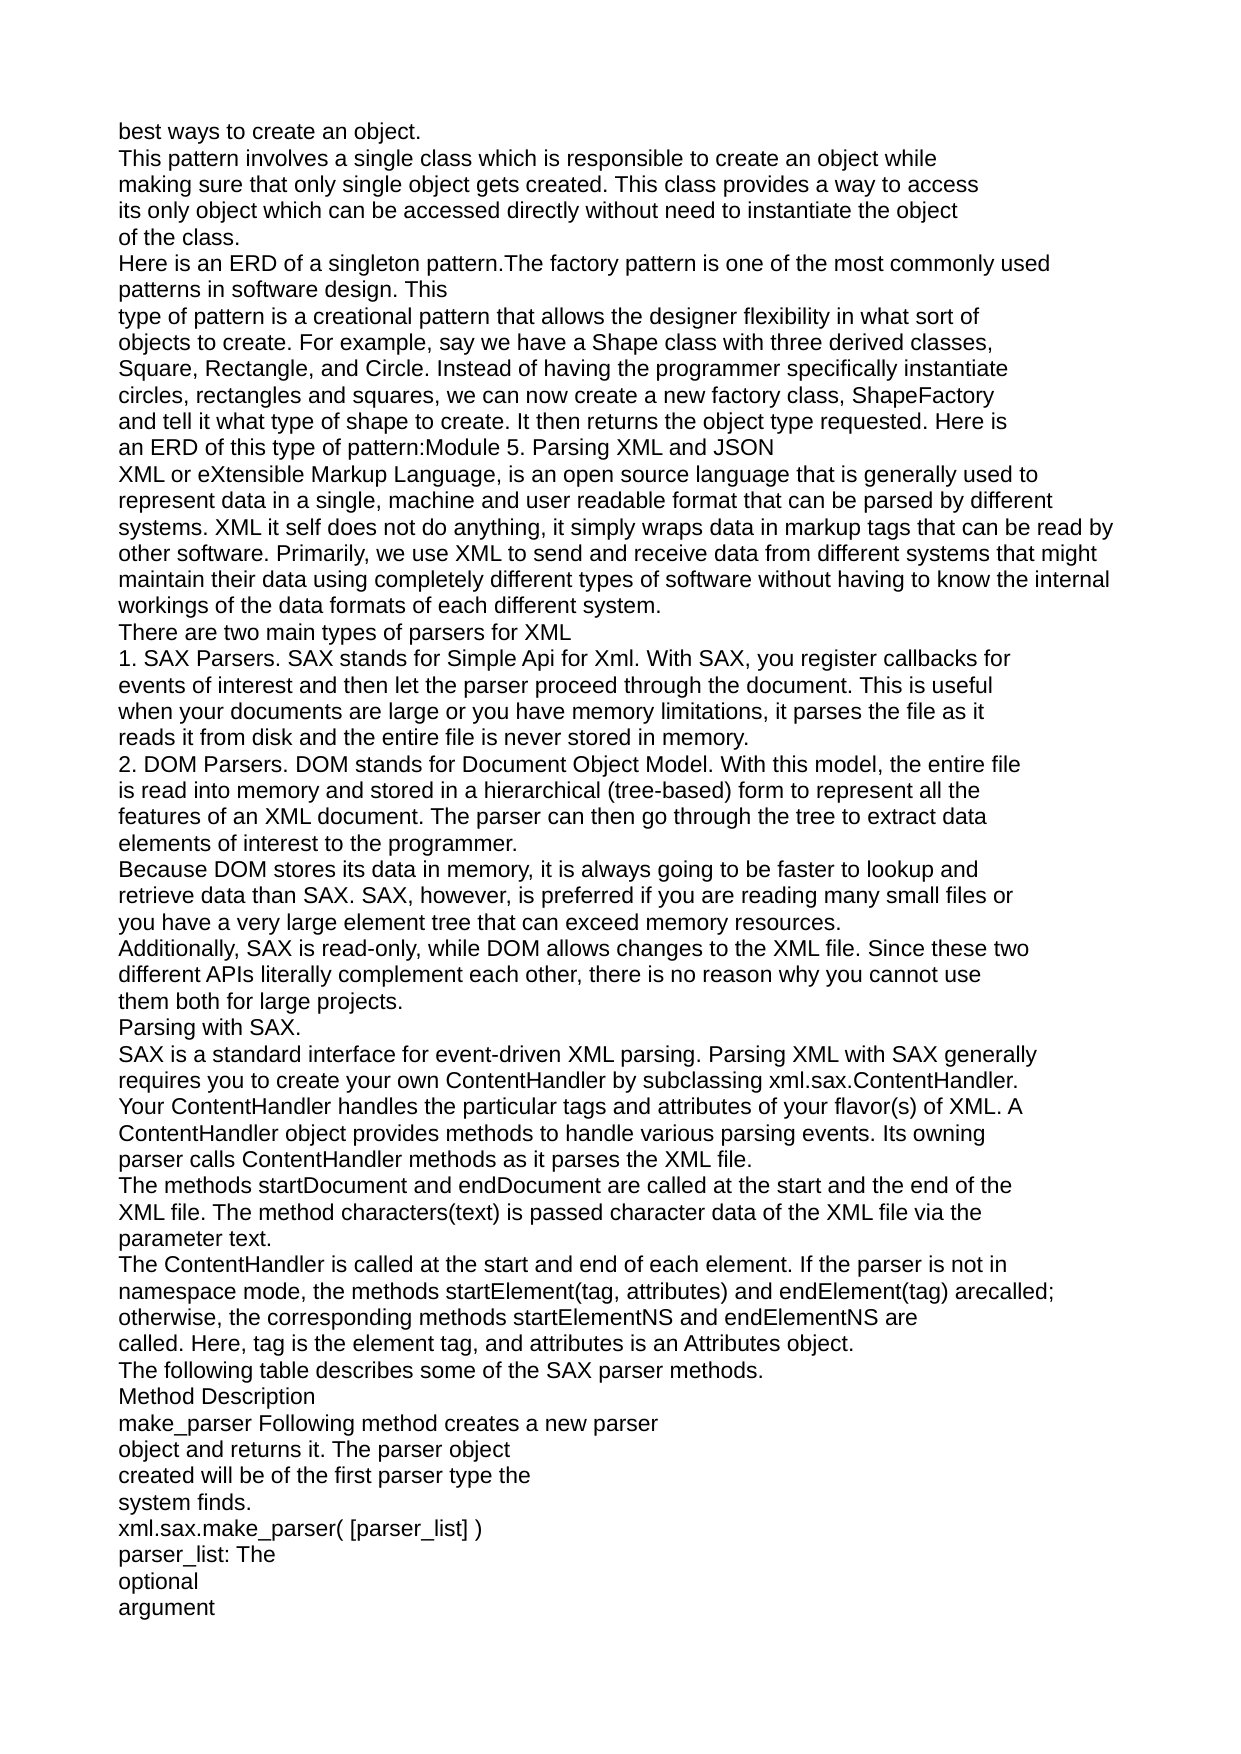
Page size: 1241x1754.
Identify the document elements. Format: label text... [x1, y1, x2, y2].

text of the class. [118, 223, 1122, 250]
text Square, Rectangle, and Circle. Instead of having the programmer specifically instantiate [118, 355, 1122, 382]
text xml.sax.make_parser( [parser_list] ) [118, 1515, 1122, 1541]
text parser_list: The [118, 1541, 1122, 1568]
text workings of the data formats of each different system. [118, 592, 1122, 619]
text Parsing with SAX. [118, 1014, 1122, 1041]
text Your ContentHandler handles the particular tags and attributes of your flavor(s) of XML. A [118, 1093, 1122, 1119]
text system finds. [118, 1488, 1122, 1515]
text events of interest and then let the parser proceed through the document. This is useful [118, 672, 1122, 698]
text Because DOM stores its data in memory, it is always going to be faster to lookup and [118, 856, 1122, 882]
text elements of interest to the programmer. [118, 830, 1122, 856]
text and tell it what type of shape to create. It then returns the object type requested. Here is [118, 408, 1122, 434]
text Additionally, SAX is read-only, while DOM allows changes to the XML file. Since these two [118, 935, 1122, 961]
text 1. SAX Parsers. SAX stands for Simple Api for Xml. With SAX, you register callbacks for [118, 645, 1122, 672]
text Method Description [118, 1383, 1122, 1409]
text parser calls ContentHandler methods as it parses the XML file. [118, 1146, 1122, 1172]
text you have a very large element tree that can exceed memory resources. [118, 909, 1122, 935]
text different APIs literally complement each other, there is no reason why you cannot use [118, 961, 1122, 988]
text making sure that only single object gets created. This class provides a way to access [118, 171, 1122, 197]
text features of an XML document. The parser can then go through the tree to extract data [118, 803, 1122, 830]
text XML or eXtensible Markup Language, is an open source language that is generally used to [118, 461, 1122, 487]
text requires you to create your own ContentHandler by subclassing xml.sax.ContentHandler. [118, 1067, 1122, 1093]
text XML file. The method characters(text) is passed character data of the XML file via the [118, 1199, 1122, 1225]
text them both for large projects. [118, 988, 1122, 1014]
text when your documents are large or you have memory limitations, it parses the file as it [118, 698, 1122, 724]
text an ERD of this type of pattern:Module 5. Parsing XML and JSON [118, 434, 1122, 461]
text namespace mode, the methods startElement(tag, attributes) and endElement(tag) arecalled; otherwise, the corresponding methods startElementNS and endElementNS are [118, 1278, 1122, 1330]
text is read into memory and stored in a hierarchical (tree-based) form to represent all the [118, 777, 1122, 803]
text make_parser Following method creates a new parser [118, 1409, 1122, 1436]
text reads it from disk and the entire file is never stored in memory. [118, 724, 1122, 751]
text There are two main types of parsers for XML [118, 619, 1122, 645]
text maintain their data using completely different types of software without having to know the internal [118, 566, 1122, 592]
text called. Here, tag is the element tag, and attributes is an Attributes object. [118, 1330, 1122, 1357]
text The ContentHandler is called at the start and end of each element. If the parser is not in [118, 1251, 1122, 1278]
text its only object which can be accessed directly without need to instantiate the object [118, 197, 1122, 223]
text parameter text. [118, 1225, 1122, 1251]
text retrieve data than SAX. SAX, however, is preferred if you are reading many small files or [118, 882, 1122, 909]
text type of pattern is a creational pattern that allows the designer flexibility in what sort of [118, 303, 1122, 329]
text SAX is a standard interface for event-driven XML parsing. Parsing XML with SAX generally [118, 1041, 1122, 1067]
text systems. XML it self does not do anything, it simply wraps data in markup tags that can be read by [118, 513, 1122, 540]
text objects to create. For example, say we have a Shape class with three derived classes, [118, 329, 1122, 355]
text The following table describes some of the SAX parser methods. [118, 1357, 1122, 1383]
text ContentHandler object provides methods to handle various parsing events. Its owning [118, 1119, 1122, 1146]
text object and returns it. The parser object [118, 1436, 1122, 1462]
text The methods startDocument and endDocument are called at the start and the end of the [118, 1172, 1122, 1199]
text optional [118, 1568, 1122, 1594]
text Here is an ERD of a singleton pattern.The factory pattern is one of the most commonly used patterns in software design. This [118, 250, 1122, 303]
text 2. DOM Parsers. DOM stands for Document Object Model. With this model, the entire file [118, 751, 1122, 777]
text other software. Primarily, we use XML to send and receive data from different systems that might [118, 540, 1122, 566]
text This pattern involves a single class which is responsible to create an object while [118, 144, 1122, 171]
text represent data in a single, machine and user readable format that can be parsed by different [118, 487, 1122, 513]
text argument [118, 1594, 1122, 1620]
text best ways to create an object. [118, 118, 1122, 144]
text circles, rectangles and squares, we can now create a new factory class, ShapeFactory [118, 382, 1122, 408]
text created will be of the first parser type the [118, 1462, 1122, 1488]
